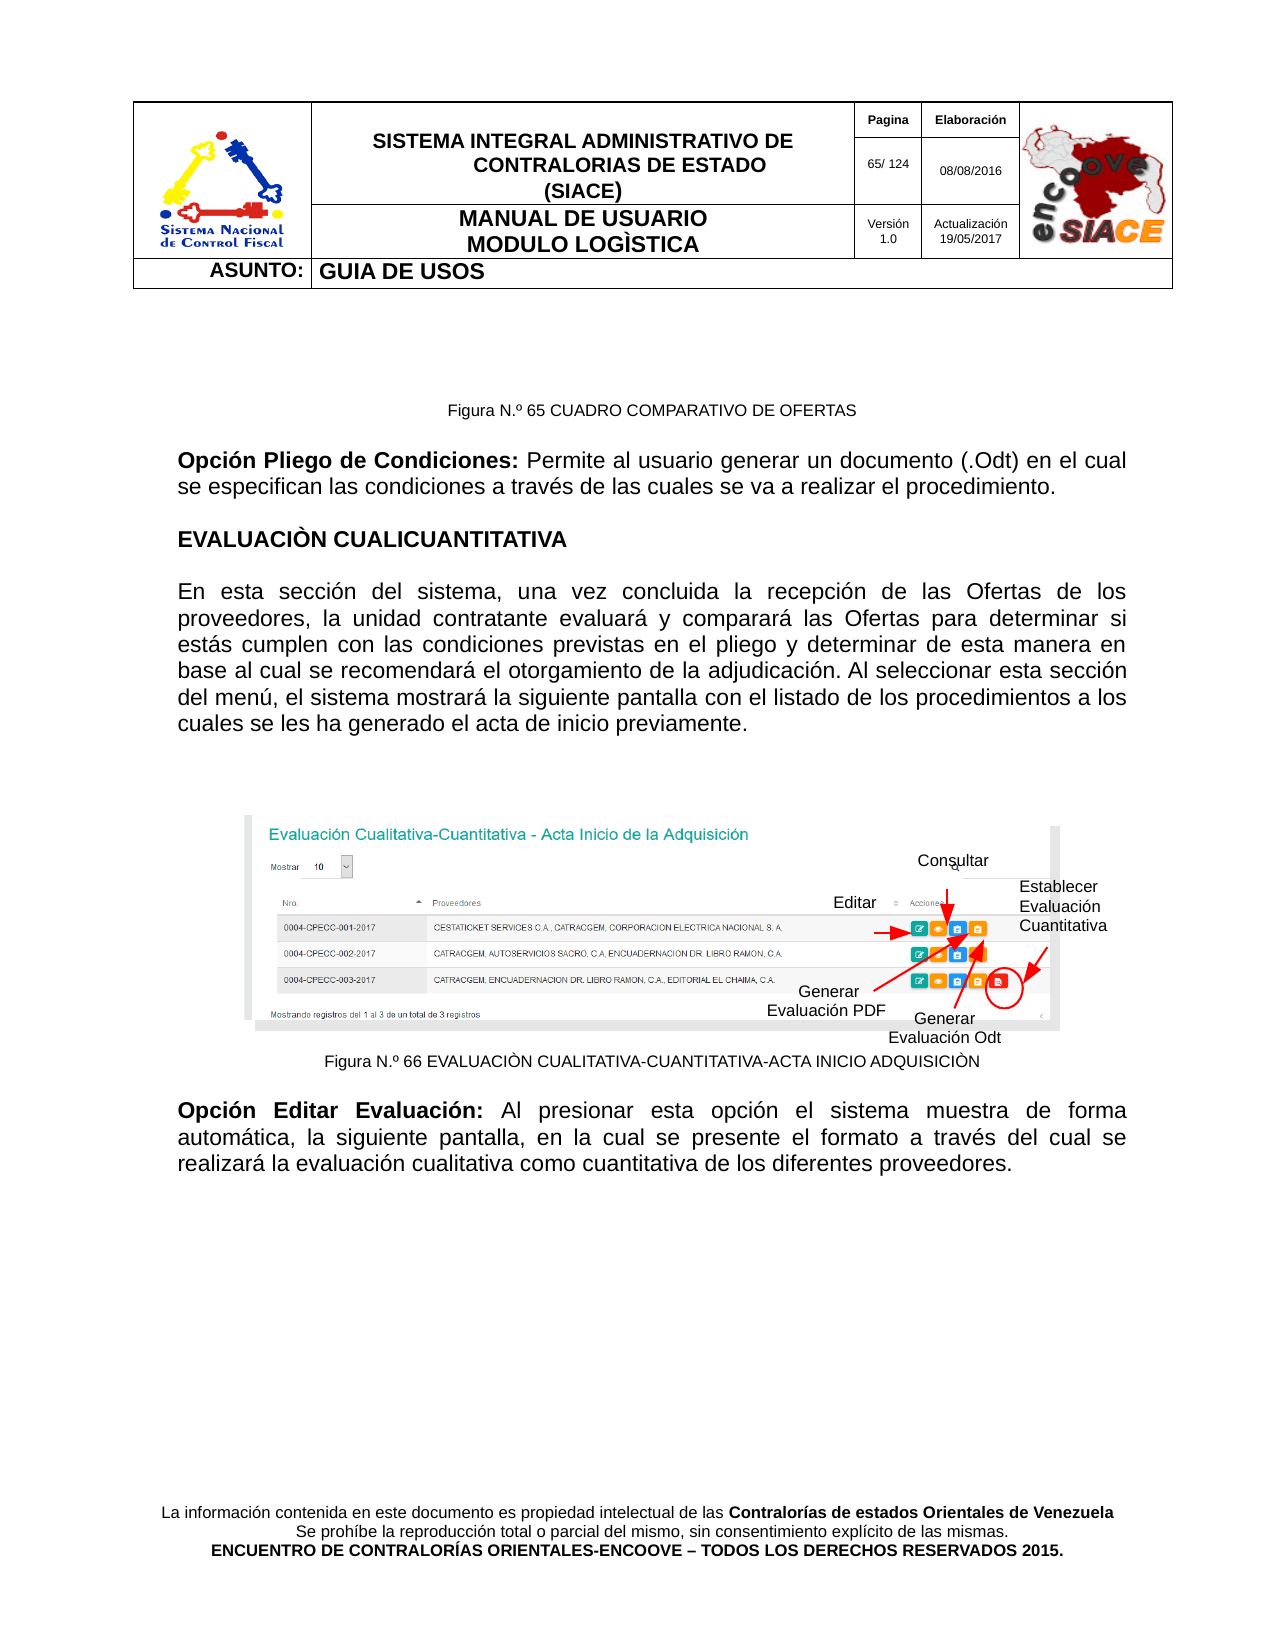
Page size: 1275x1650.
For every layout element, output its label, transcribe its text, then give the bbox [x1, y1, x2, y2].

picture [150, 127, 296, 254]
text En esta sección del sistema, una vez concluida la recepción de las Ofertas de los proveedores, la unidad contratante evaluará y comparará las Ofertas para determinar si estás cumplen con las condiciones previstas en el pliego y determinar de esta manera en base al cual se recomendará el otorgamiento de la adjudicación. Al seleccionar esta sección del menú, el sistema mostrará la siguiente pantalla con el listado de los procedimientos a los cuales se les ha generado el acta de inicio previamente. [177, 578, 1127, 736]
picture [1021, 121, 1167, 248]
text Opción Editar Evaluación: Al presionar esta opción el sistema muestra de forma automática, la siguiente pantalla, en la cual se presente el formato a través del cual se realizará la evaluación cualitativa como cuantitativa de los diferentes proveedores. [177, 1097, 1127, 1176]
text Figura N.º 65 CUADRO COMPARATIVO DE OFERTAS [177, 401, 1127, 420]
subtitle EVALUACIÒN CUALICUANTITATIVA [177, 526, 1127, 552]
text Figura N.º 66 EVALUACIÒN CUALITATIVA-CUANTITATIVA-ACTA INICIO ADQUISICIÒN [177, 1052, 1127, 1071]
picture [244, 815, 1050, 1020]
text Opción Pliego de Condiciones: Permite al usuario generar un documento (.Odt) en el cual se especifican las condiciones a través de las cuales se va a realizar el procedimiento. [177, 447, 1127, 499]
